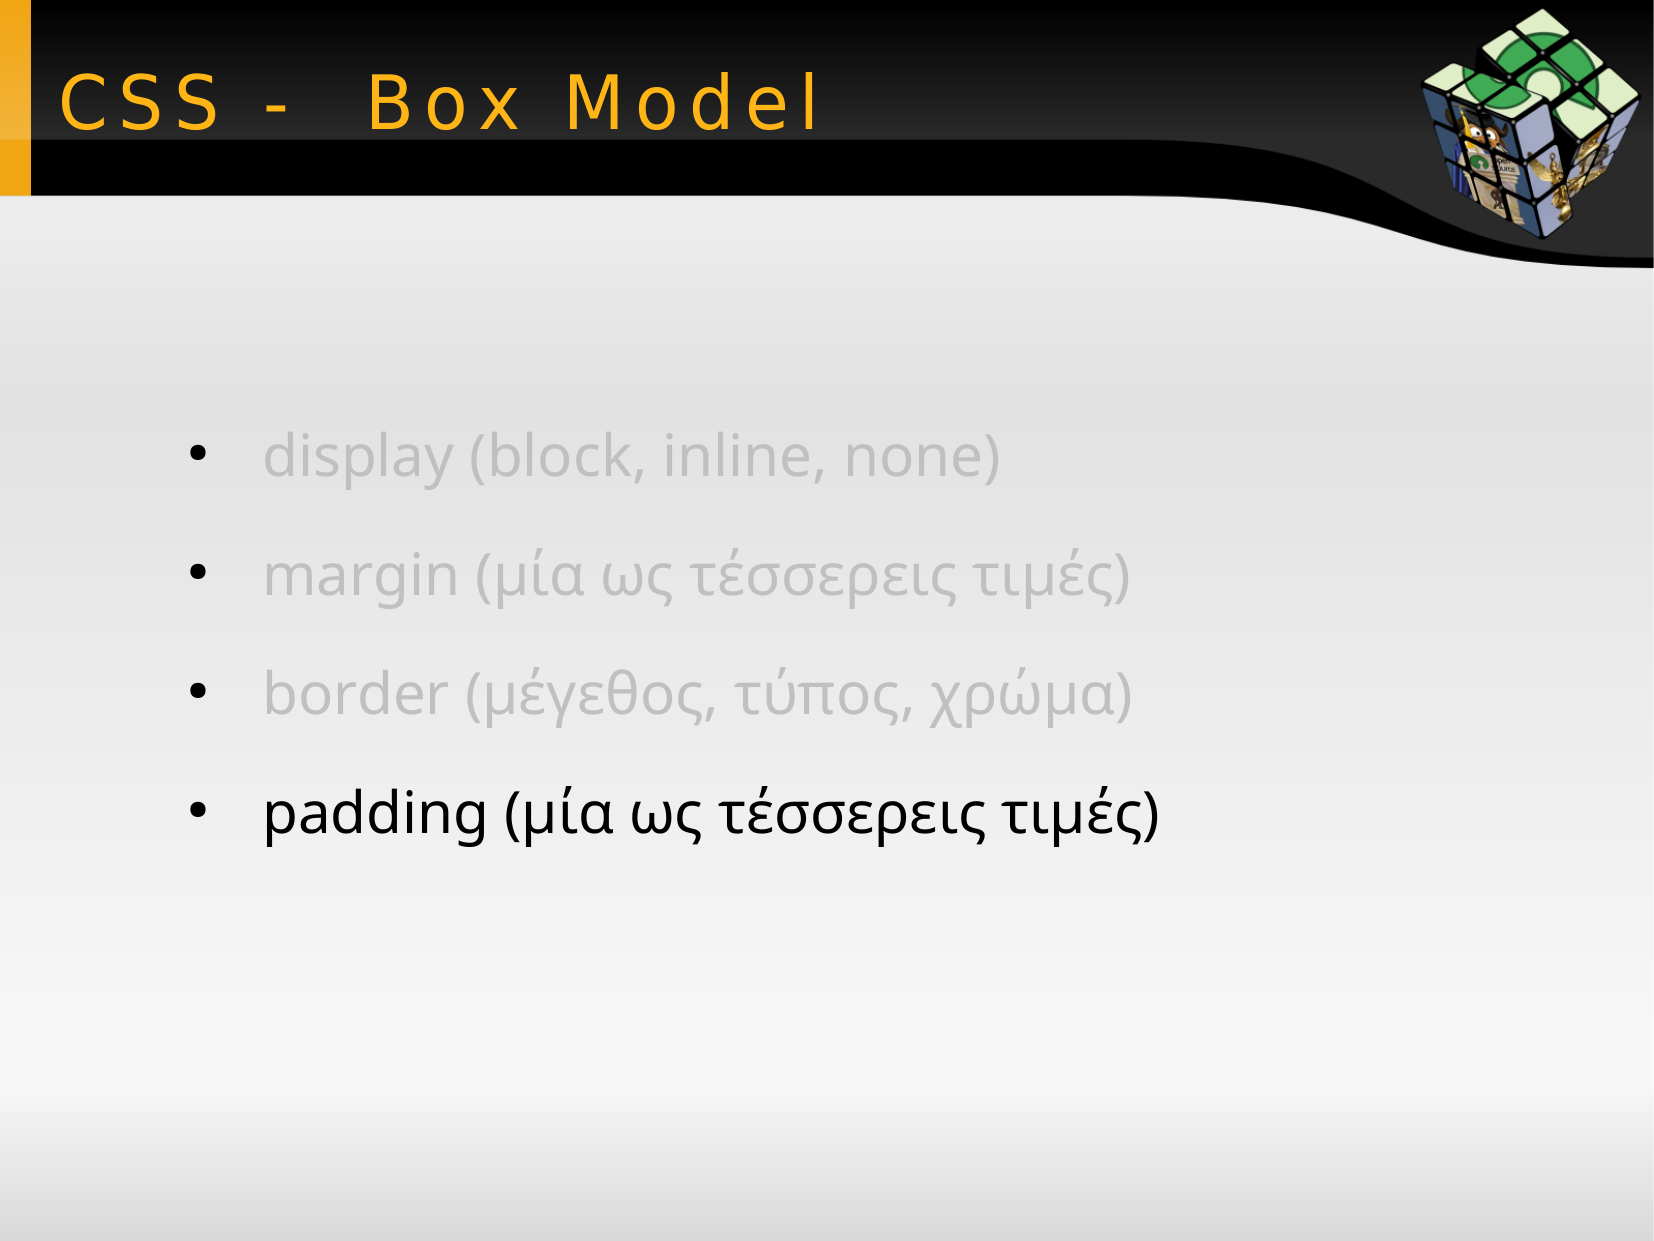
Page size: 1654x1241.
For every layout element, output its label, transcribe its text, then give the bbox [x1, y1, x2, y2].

title CSS - Box Model [59, 29, 1501, 178]
picture [0, 0, 1654, 1241]
text_box display (block, inline, none) margin (μία ως τέσσερεις τιμές) border (μέγεθος, τύπος, χρώμα) padding (μία ως τέσσερεις τιμές) [187, 375, 1576, 1201]
